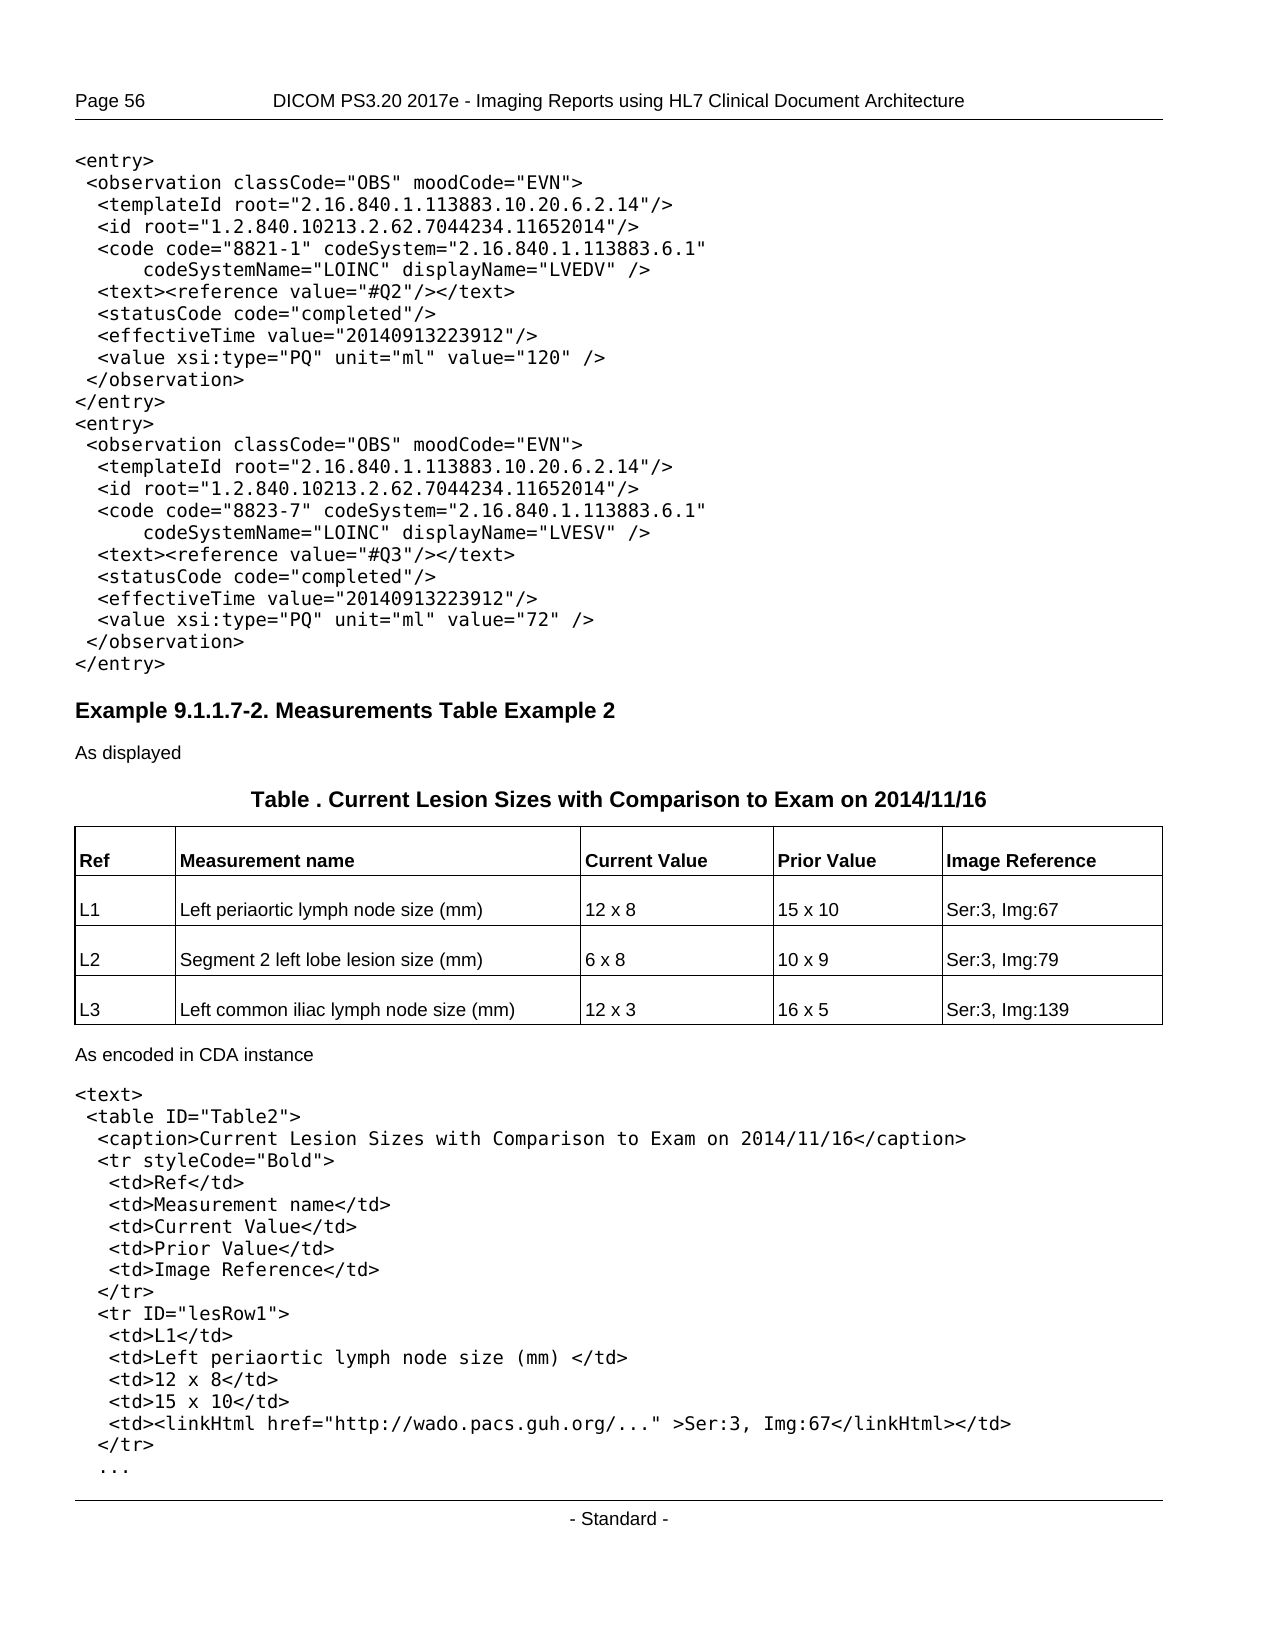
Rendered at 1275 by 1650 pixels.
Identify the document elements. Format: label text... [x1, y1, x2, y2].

table_cell 6 x 8 [581, 926, 773, 974]
table_cell 12 x 8 [581, 876, 773, 925]
table_cell Ser:3, Img:139 [943, 976, 1162, 1024]
table_cell 16 x 5 [774, 976, 942, 1024]
text As encoded in CDA instance [75, 1044, 1162, 1066]
text <text> <table ID="Table2"> <caption>Current Lesion Sizes with Comparison to Exam on 2014/11/16</caption> <tr styleCode="Bold"> <td>Ref</td> <td>Measurement name</td> <td>Current Value</td> <td>Prior Value</td> <td>Image Reference</td> </tr> <tr ID="lesRow1"> <td>L1</td> <td>Left periaortic lymph node size (mm) </td> <td>12 x 8</td> <td>15 x 10</td> <td><linkHtml href="http://wado.pacs.guh.org/..." >Ser:3, Img:67</linkHtml></td> </tr> ... [75, 1084, 1162, 1478]
text As displayed [75, 742, 1162, 764]
table_header Ref [76, 827, 175, 875]
text Table . Current Lesion Sizes with Comparison to Exam on 2014/11/16 [75, 786, 1162, 812]
table_header Current Value [581, 827, 773, 875]
text <entry> <observation classCode="OBS" moodCode="EVN"> <templateId root="2.16.840.1.113883.10.20.6.2.14"/> <id root="1.2.840.10213.2.62.7044234.11652014"/> <code code="8821-1" codeSystem="2.16.840.1.113883.6.1" codeSystemName="LOINC" displayName="LVEDV" /> <text><reference value="#Q2"/></text> <statusCode code="completed"/> <effectiveTime value="20140913223912"/> <value xsi:type="PQ" unit="ml" value="120" /> </observation> </entry> <entry> <observation classCode="OBS" moodCode="EVN"> <templateId root="2.16.840.1.113883.10.20.6.2.14"/> <id root="1.2.840.10213.2.62.7044234.11652014"/> <code code="8823-7" codeSystem="2.16.840.1.113883.6.1" codeSystemName="LOINC" displayName="LVESV" /> <text><reference value="#Q3"/></text> <statusCode code="completed"/> <effectiveTime value="20140913223912"/> <value xsi:type="PQ" unit="ml" value="72" /> </observation> </entry> [75, 150, 1162, 675]
table_header Prior Value [774, 827, 942, 875]
table_cell 12 x 3 [581, 976, 773, 1024]
table_cell Ser:3, Img:79 [943, 926, 1162, 974]
table_cell L2 [76, 926, 175, 974]
text Example 9.1.1.7-2. Measurements Table Example 2 [75, 697, 1162, 723]
table_header Measurement name [176, 827, 580, 875]
table_cell 15 x 10 [774, 876, 942, 925]
table_cell L1 [76, 876, 175, 925]
table_cell Left periaortic lymph node size (mm) [176, 876, 580, 925]
table_cell Ser:3, Img:67 [943, 876, 1162, 925]
table_cell L3 [76, 976, 175, 1024]
table_cell 10 x 9 [774, 926, 942, 974]
table_cell Segment 2 left lobe lesion size (mm) [176, 926, 580, 974]
table_header Image Reference [943, 827, 1162, 875]
table_cell Left common iliac lymph node size (mm) [176, 976, 580, 1024]
